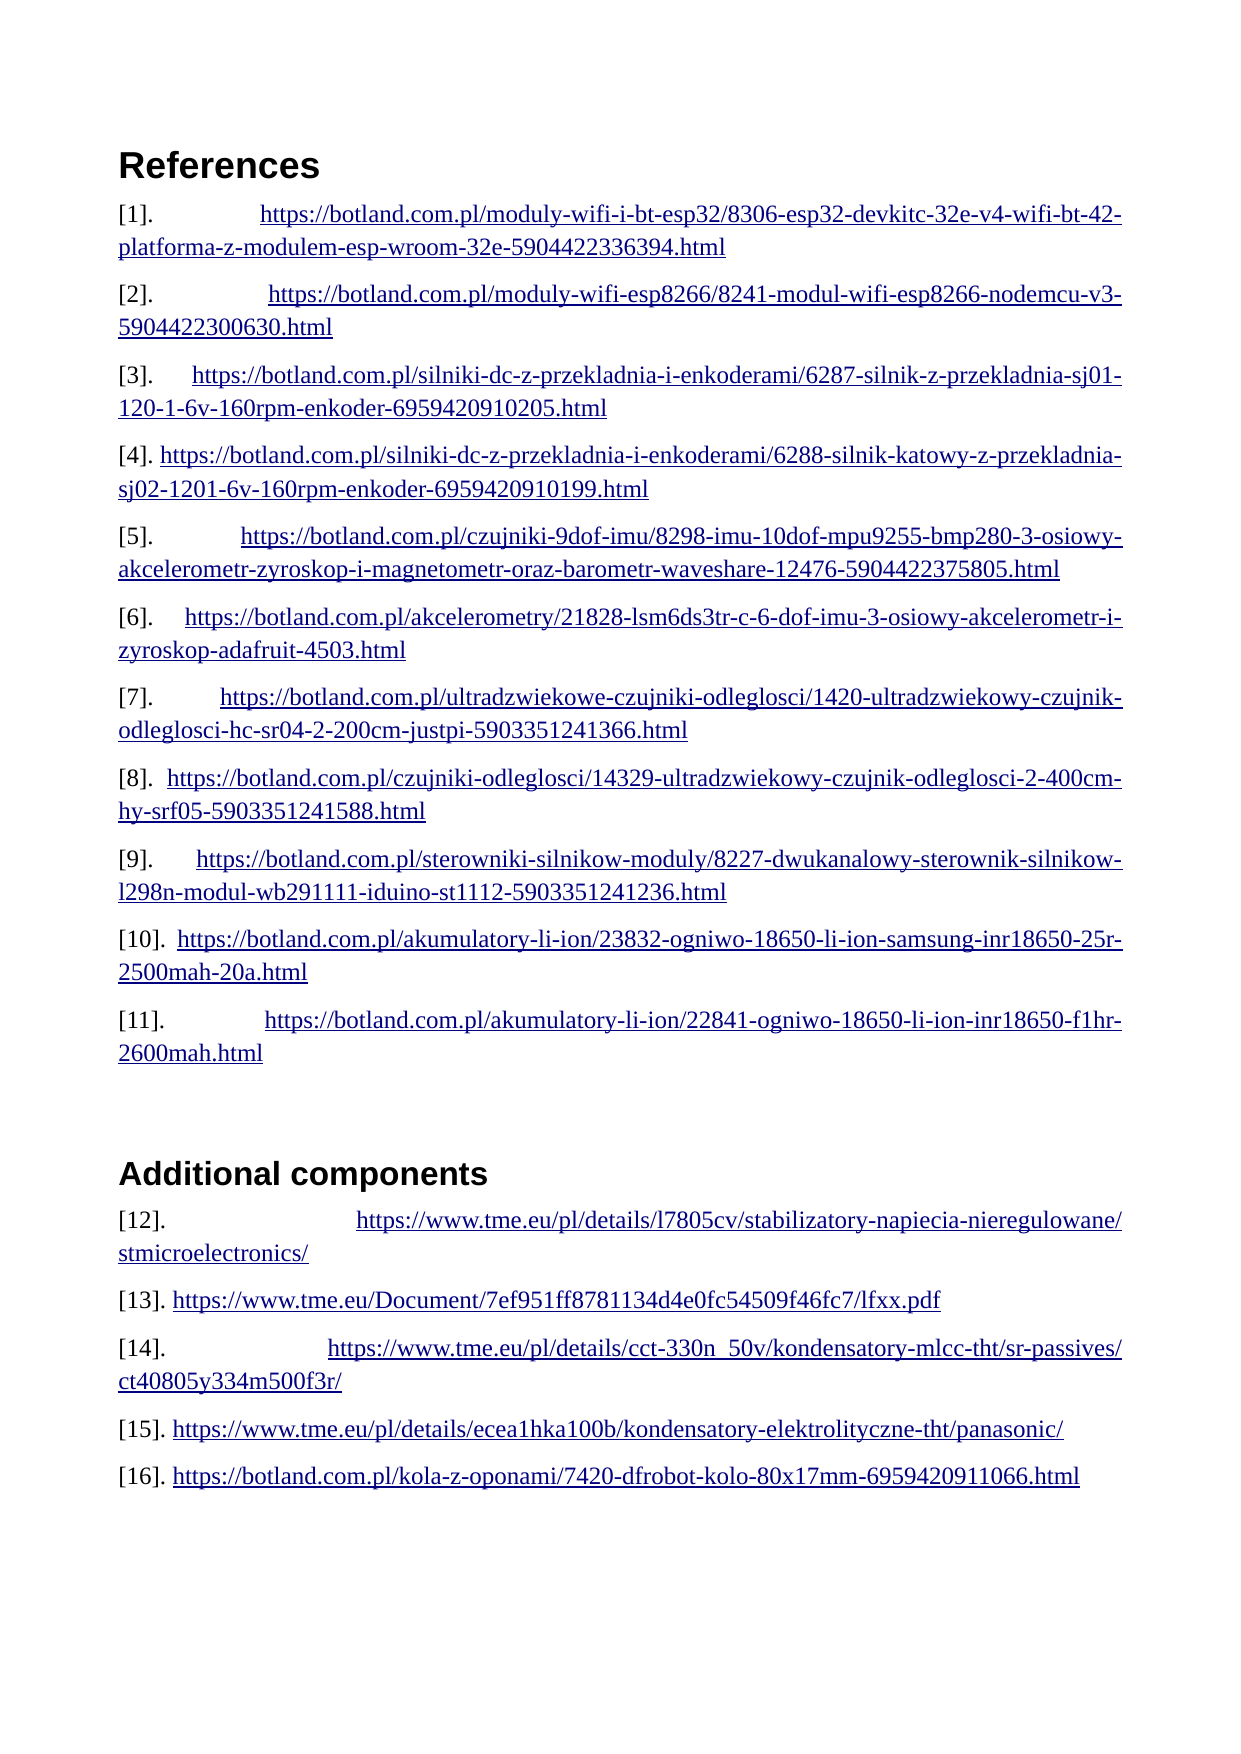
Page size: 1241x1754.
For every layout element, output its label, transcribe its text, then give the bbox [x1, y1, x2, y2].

text [11]. https://botland.com.pl/akumulatory-li-ion/22841-ogniwo-18650-li-ion-inr18650-f1hr-2600mah.html [118, 1005, 1122, 1067]
text [12]. https://www.tme.eu/pl/details/l7805cv/stabilizatory-napiecia-nieregulowane/stmicroelectronics/ [118, 1205, 1122, 1267]
subtitle References [118, 143, 1122, 186]
subtitle Additional components [118, 1154, 1122, 1192]
text [16]. https://botland.com.pl/kola-z-oponami/7420-dfrobot-kolo-80x17mm-6959420911066.html [118, 1461, 1122, 1490]
text [4]. https://botland.com.pl/silniki-dc-z-przekladnia-i-enkoderami/6288-silnik-katowy-z-przekladnia-sj02-1201-6v-160rpm-enkoder-6959420910199.html [118, 441, 1122, 502]
text [6]. https://botland.com.pl/akcelerometry/21828-lsm6ds3tr-c-6-dof-imu-3-osiowy-akcelerometr-i-zyroskop-adafruit-4503.html [118, 602, 1122, 664]
text [3]. https://botland.com.pl/silniki-dc-z-przekladnia-i-enkoderami/6287-silnik-z-przekladnia-sj01-120-1-6v-160rpm-enkoder-6959420910205.html [118, 360, 1122, 422]
text [15]. https://www.tme.eu/pl/details/ecea1hka100b/kondensatory-elektrolityczne-tht/panasonic/ [118, 1414, 1122, 1443]
text [8]. https://botland.com.pl/czujniki-odleglosci/14329-ultradzwiekowy-czujnik-odleglosci-2-400cm-hy-srf05-5903351241588.html [118, 763, 1122, 825]
text [1]. https://botland.com.pl/moduly-wifi-i-bt-esp32/8306-esp32-devkitc-32e-v4-wifi-bt-42-platforma-z-modulem-esp-wroom-32e-5904422336394.html [118, 199, 1122, 261]
text [2]. https://botland.com.pl/moduly-wifi-esp8266/8241-modul-wifi-esp8266-nodemcu-v3-5904422300630.html [118, 279, 1122, 341]
text [7]. https://botland.com.pl/ultradzwiekowe-czujniki-odleglosci/1420-ultradzwiekowy-czujnik-odleglosci-hc-sr04-2-200cm-justpi-5903351241366.html [118, 682, 1122, 744]
text [5]. https://botland.com.pl/czujniki-9dof-imu/8298-imu-10dof-mpu9255-bmp280-3-osiowy-akcelerometr-zyroskop-i-magnetometr-oraz-barometr-waveshare-12476-5904422375805.html [118, 521, 1122, 583]
text [14]. https://www.tme.eu/pl/details/cct-330n_50v/kondensatory-mlcc-tht/sr-passives/ct40805y334m500f3r/ [118, 1333, 1122, 1395]
text [13]. https://www.tme.eu/Document/7ef951ff8781134d4e0fc54509f46fc7/lfxx.pdf [118, 1286, 1122, 1314]
text [9]. https://botland.com.pl/sterowniki-silnikow-moduly/8227-dwukanalowy-sterownik-silnikow-l298n-modul-wb291111-iduino-st1112-5903351241236.html [118, 844, 1122, 906]
text [10]. https://botland.com.pl/akumulatory-li-ion/23832-ogniwo-18650-li-ion-samsung-inr18650-25r-2500mah-20a.html [118, 924, 1122, 986]
